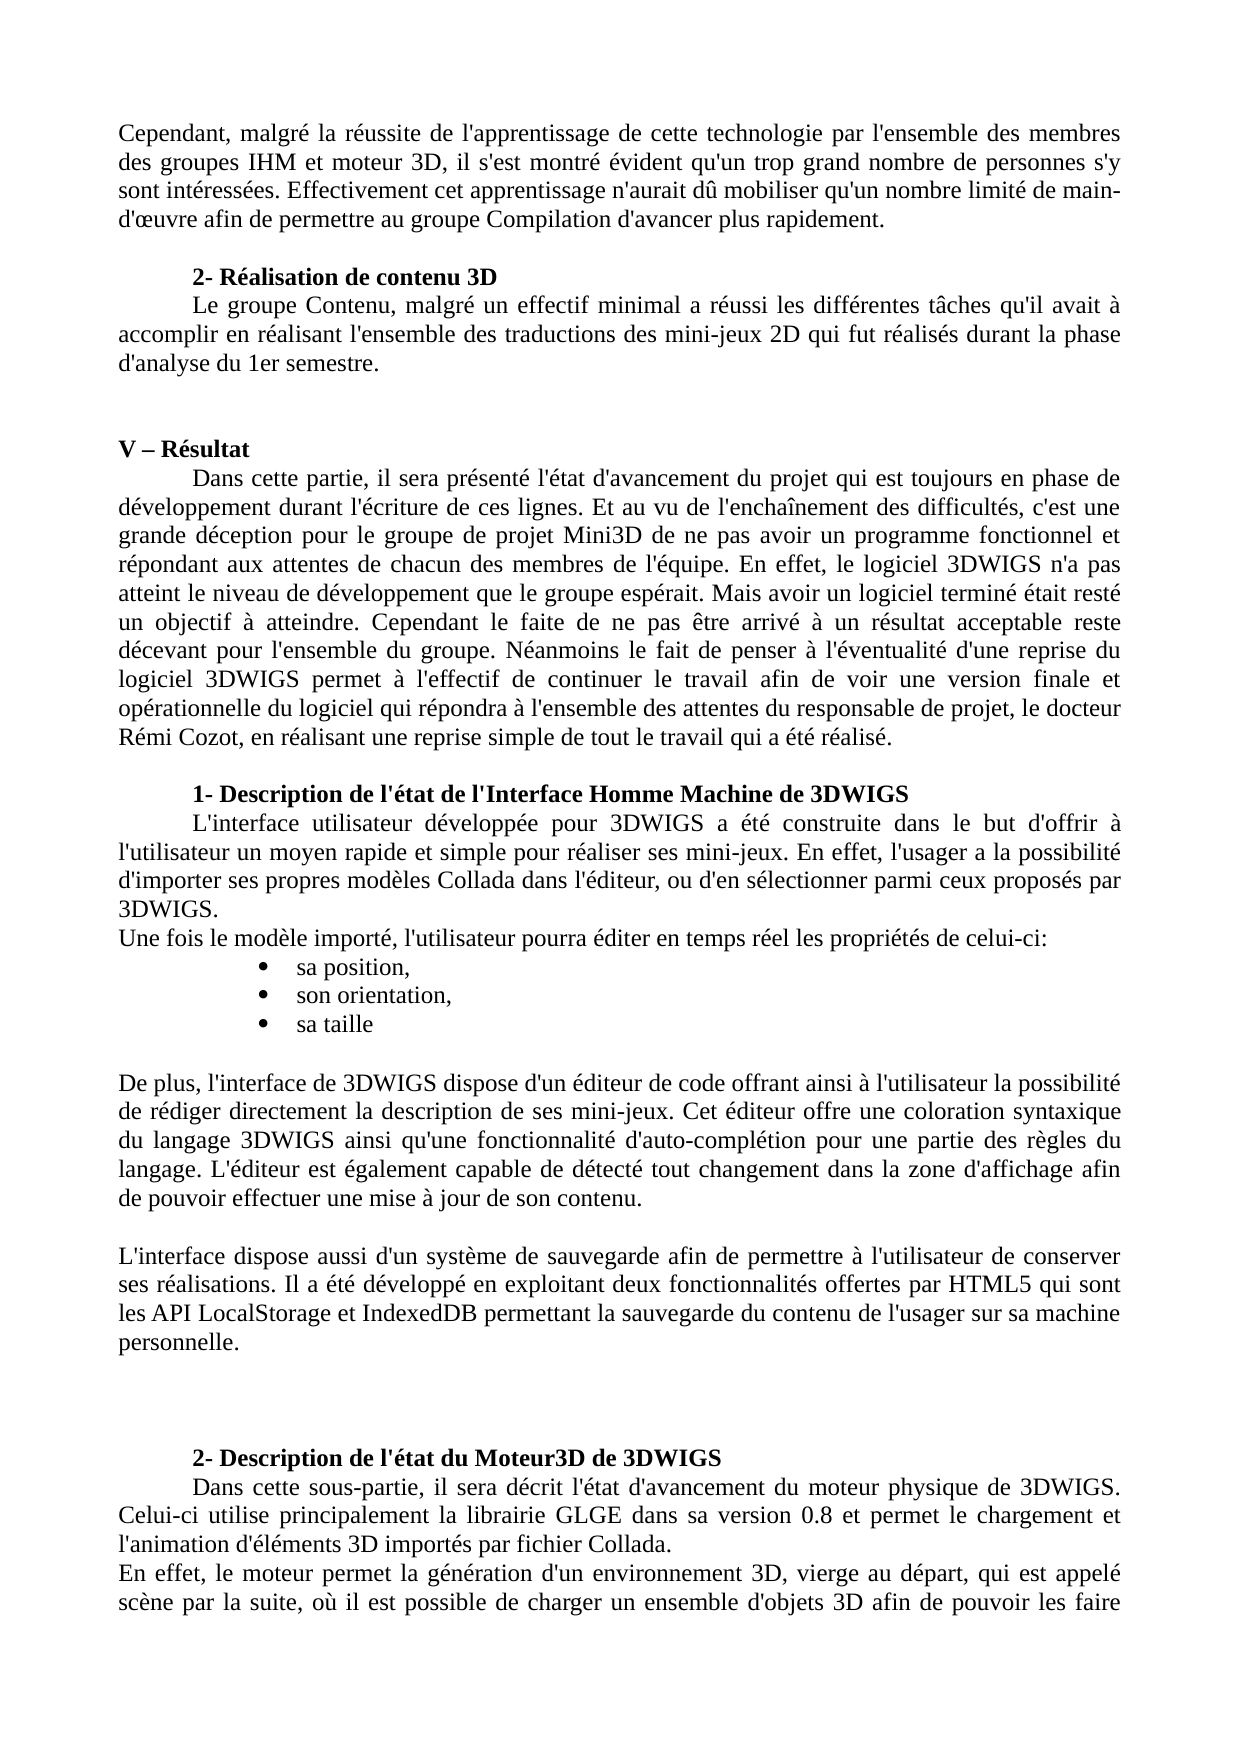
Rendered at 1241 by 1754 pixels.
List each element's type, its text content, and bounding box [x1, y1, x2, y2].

text L'interface utilisateur développée pour 3DWIGS a été construite dans le but d'offrir à l'utilisateur un moyen rapide et simple pour réaliser ses mini-jeux. En effet, l'usager a la possibilité d'importer ses propres modèles Collada dans l'éditeur, ou d'en sélectionner parmi ceux proposés par 3DWIGS. Une fois le modèle importé, l'utilisateur pourra éditer en temps réel les propriétés de celui-ci: [118, 808, 1122, 952]
text V – Résultat [118, 434, 1122, 463]
list sa taille [259, 1009, 1063, 1038]
list sa position, [259, 952, 1063, 981]
text 2- Réalisation de contenu 3D [118, 262, 1122, 291]
text Dans cette sous-partie, il sera décrit l'état d'avancement du moteur physique de 3DWIGS. Celui-ci utilise principalement la librairie GLGE dans sa version 0.8 et permet le chargement et l'animation d'éléments 3D importés par fichier Collada. [118, 1472, 1122, 1558]
text De plus, l'interface de 3DWIGS dispose d'un éditeur de code offrant ainsi à l'utilisateur la possibilité de rédiger directement la description de ses mini-jeux. Cet éditeur offre une coloration syntaxique du langage 3DWIGS ainsi qu'une fonctionnalité d'auto-complétion pour une partie des règles du langage. L'éditeur est également capable de détecté tout changement dans la zone d'affichage afin de pouvoir effectuer une mise à jour de son contenu. [118, 1068, 1122, 1211]
text Le groupe Contenu, malgré un effectif minimal a réussi les différentes tâches qu'il avait à accomplir en réalisant l'ensemble des traductions des mini-jeux 2D qui fut réalisés durant la phase d'analyse du 1er semestre. [118, 291, 1122, 377]
text Dans cette partie, il sera présenté l'état d'avancement du projet qui est toujours en phase de développement durant l'écriture de ces lignes. Et au vu de l'enchaînement des difficultés, c'est une grande déception pour le groupe de projet Mini3D de ne pas avoir un programme fonctionnel et répondant aux attentes de chacun des membres de l'équipe. En effet, le logiciel 3DWIGS n'a pas atteint le niveau de développement que le groupe espérait. Mais avoir un logiciel terminé était resté un objectif à atteindre. Cependant le faite de ne pas être arrivé à un résultat acceptable reste décevant pour l'ensemble du groupe. Néanmoins le fait de penser à l'éventualité d'une reprise du logiciel 3DWIGS permet à l'effectif de continuer le travail afin de voir une version finale et opérationnelle du logiciel qui répondra à l'ensemble des attentes du responsable de projet, le docteur Rémi Cozot, en réalisant une reprise simple de tout le travail qui a été réalisé. [118, 463, 1122, 751]
text 1- Description de l'état de l'Interface Homme Machine de 3DWIGS [118, 779, 1122, 808]
text L'interface dispose aussi d'un système de sauvegarde afin de permettre à l'utilisateur de conserver ses réalisations. Il a été développé en exploitant deux fonctionnalités offertes par HTML5 qui sont les API LocalStorage et IndexedDB permettant la sauvegarde du contenu de l'usager sur sa machine personnelle. [118, 1241, 1122, 1356]
list son orientation, [259, 981, 1063, 1009]
text Cependant, malgré la réussite de l'apprentissage de cette technologie par l'ensemble des membres des groupes IHM et moteur 3D, il s'est montré évident qu'un trop grand nombre de personnes s'y sont intéressées. Effectivement cet apprentissage n'aurait dû mobiliser qu'un nombre limité de main-d'œuvre afin de permettre au groupe Compilation d'avancer plus rapidement. [118, 118, 1122, 233]
text En effet, le moteur permet la génération d'un environnement 3D, vierge au départ, qui est appelé scène par la suite, où il est possible de charger un ensemble d'objets 3D afin de pouvoir les faire [118, 1558, 1122, 1615]
text 2- Description de l'état du Moteur3D de 3DWIGS [118, 1443, 1122, 1472]
